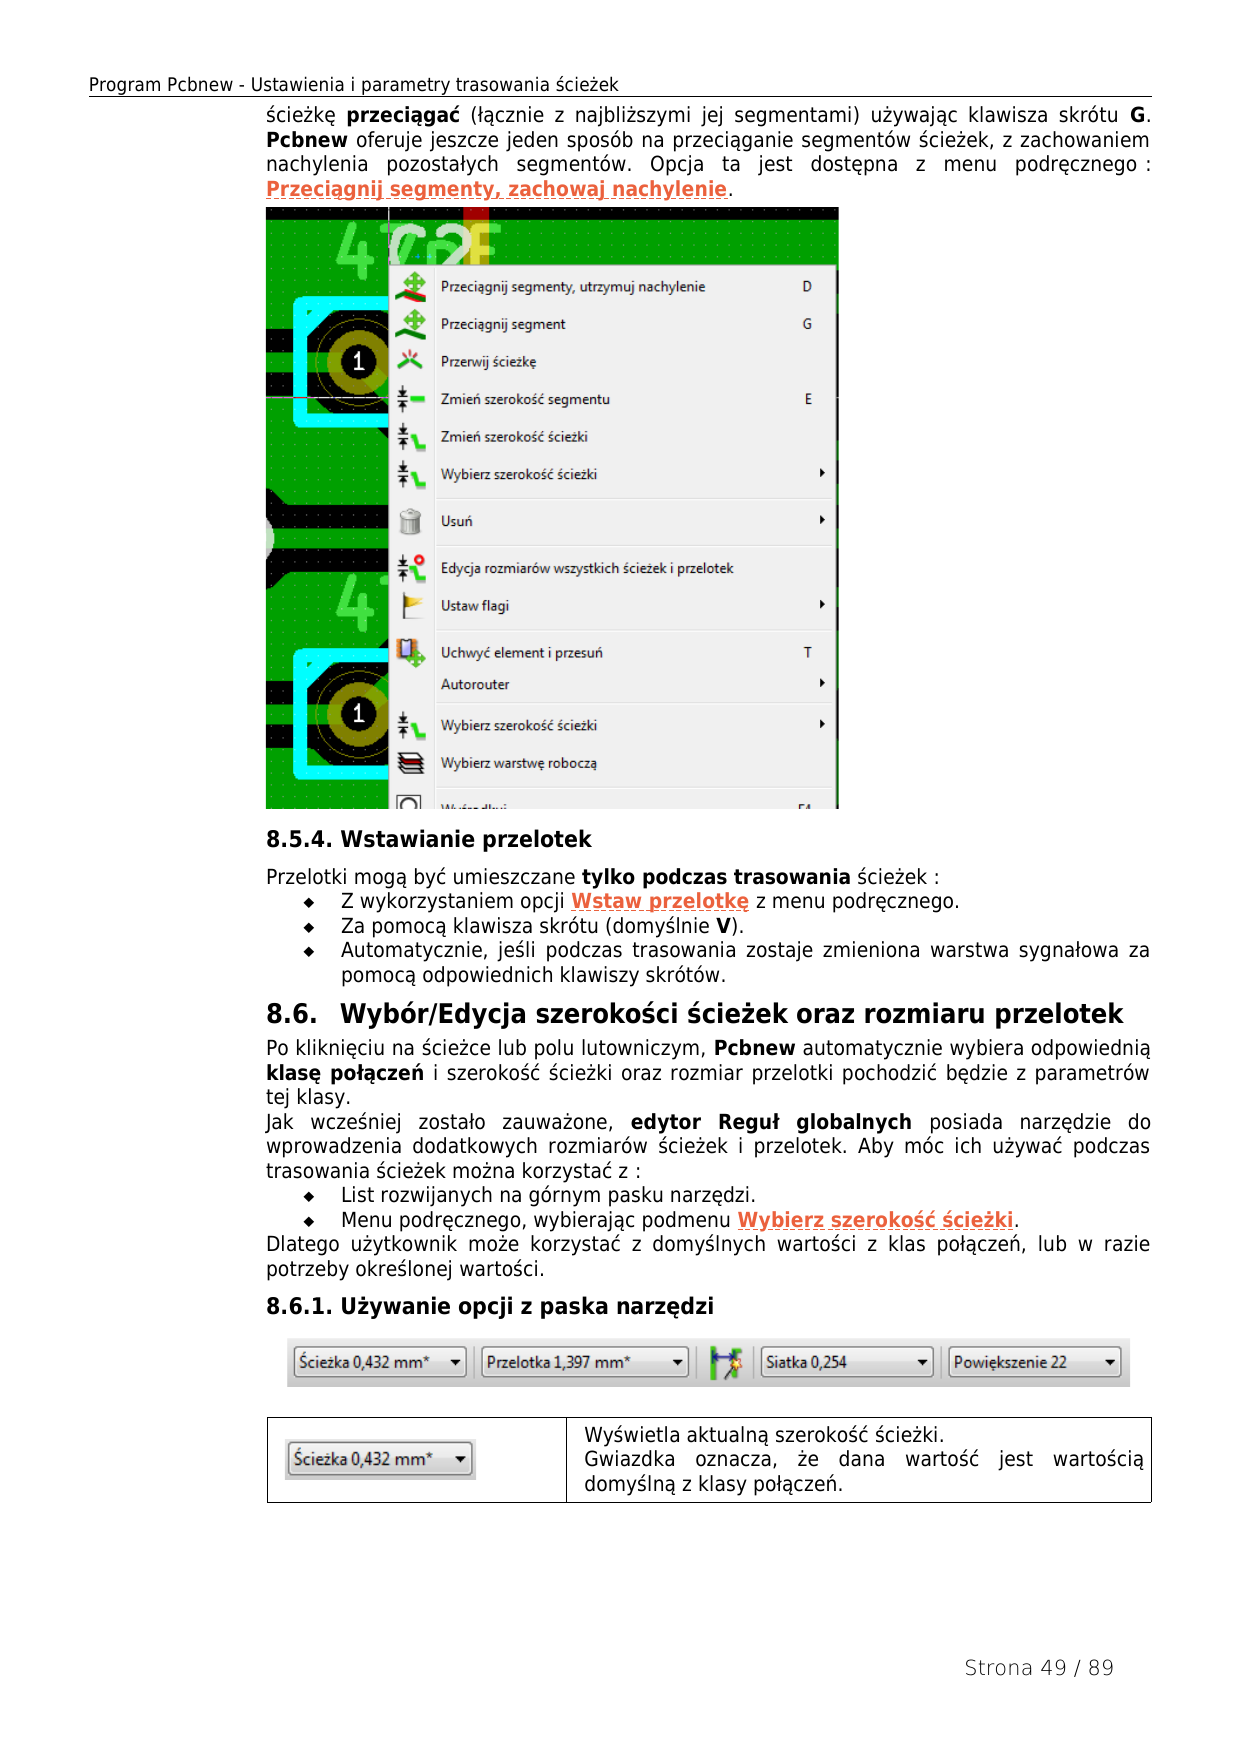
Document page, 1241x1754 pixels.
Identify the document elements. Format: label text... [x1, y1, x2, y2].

picture [287, 1337, 1131, 1387]
text ścieżkę przeciągać (łącznie z najbliższymi jej segmentami) używając klawisza skrótu G. Pcbnew oferuje jeszcze jeden sposób na przeciąganie segmentów ścieżek, z zachowaniem nachylenia pozostałych segmentów. Opcja ta jest dostępna z menu podręcznego : Przeciągnij segmenty, zachowaj nachylenie. [266, 103, 1152, 201]
text Po kliknięciu na ścieżce lub polu lutowniczym, Pcbnew automatycznie wybiera odpowiednią klasę połączeń i szerokość ścieżki oraz rozmiar przelotki pochodzić będzie z parametrów tej klasy. [266, 1036, 1152, 1110]
picture [284, 1439, 477, 1480]
subtitle Wstawianie przelotek [266, 826, 1152, 853]
subtitle Wybór/Edycja szerokości ścieżek oraz rozmiaru przelotek [266, 999, 1152, 1030]
list Automatycznie, jeśli podczas trasowania zostaje zmieniona warstwa sygnałowa za pomocą odpowiednich klawiszy skrótów. [303, 938, 1152, 987]
list Menu podręcznego, wybierając podmenu Wybierz szerokość ścieżki. [303, 1208, 1152, 1232]
subtitle Używanie opcji z paska narzędzi [266, 1293, 1152, 1320]
text Jak wcześniej zostało zauważone, edytor Reguł globalnych posiada narzędzie do wprowadzenia dodatkowych rozmiarów ścieżek i przelotek. Aby móc ich używać podczas trasowania ścieżek można korzystać z : [266, 1110, 1152, 1183]
table_header [268, 1418, 566, 1502]
table_header Wyświetla aktualną szerokość ścieżki. Gwiazdka oznacza, że dana wartość jest wartością domyślną z klasy połączeń. [567, 1418, 1151, 1502]
text Przelotki mogą być umieszczane tylko podczas trasowania ścieżek : [266, 865, 1152, 889]
list Z wykorzystaniem opcji Wstaw przelotkę z menu podręcznego. [303, 889, 1152, 914]
text Dlatego użytkownik może korzystać z domyślnych wartości z klas połączeń, lub w razie potrzeby określonej wartości. [266, 1232, 1152, 1281]
list List rozwijanych na górnym pasku narzędzi. [303, 1183, 1152, 1208]
picture [265, 207, 839, 809]
list Za pomocą klawisza skrótu (domyślnie V). [303, 914, 1152, 938]
